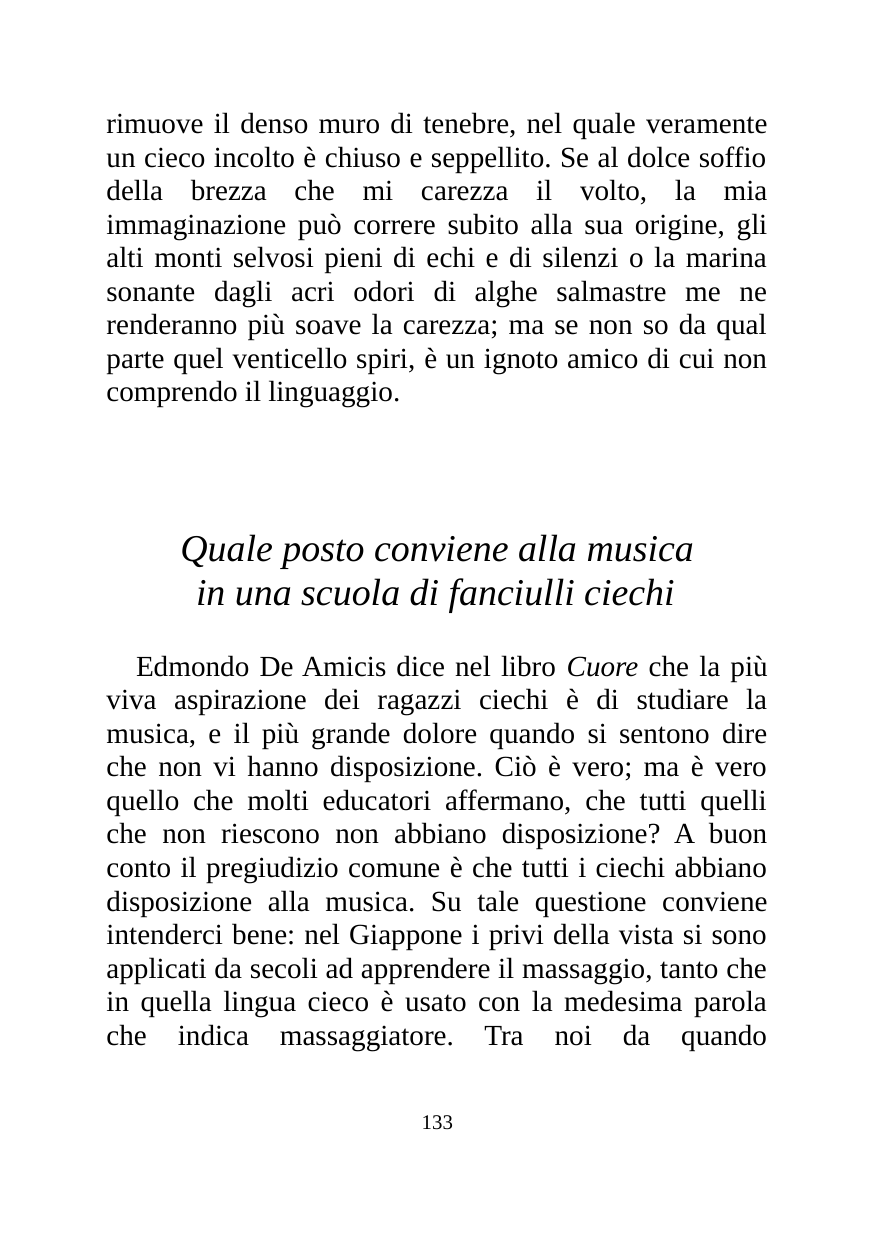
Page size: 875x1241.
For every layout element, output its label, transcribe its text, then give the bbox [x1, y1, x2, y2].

subtitle Quale posto conviene alla musica in una scuola di fanciulli ciechi [106, 526, 768, 613]
text Edmondo De Amicis dice nel libro Cuore che la più viva aspirazione dei ragazzi ciechi è di studiare la musica, e il più grande dolore quando si sentono dire che non vi hanno disposizione. Ciò è vero; ma è vero quello che molti educatori affermano, che tutti quelli che non riescono non abbiano disposizione? A buon conto il pregiudizio comune è che tutti i ciechi abbiano disposizione alla musica. Su tale questione conviene intenderci bene: nel Giappone i privi della vista si sono applicati da secoli ad apprendere il massaggio, tanto che in quella lingua cieco è usato con la medesima parola che indica massaggiatore. Tra noi da quando [106, 649, 768, 1051]
text rimuove il denso muro di tenebre, nel quale veramente un cieco incolto è chiuso e seppellito. Se al dolce soffio della brezza che mi carezza il volto, la mia immaginazione può correre subito alla sua origine, gli alti monti selvosi pieni di echi e di silenzi o la marina sonante dagli acri odori di alghe salmastre me ne renderanno più soave la carezza; ma se non so da qual parte quel venticello spiri, è un ignoto amico di cui non comprendo il linguaggio. [106, 106, 768, 408]
